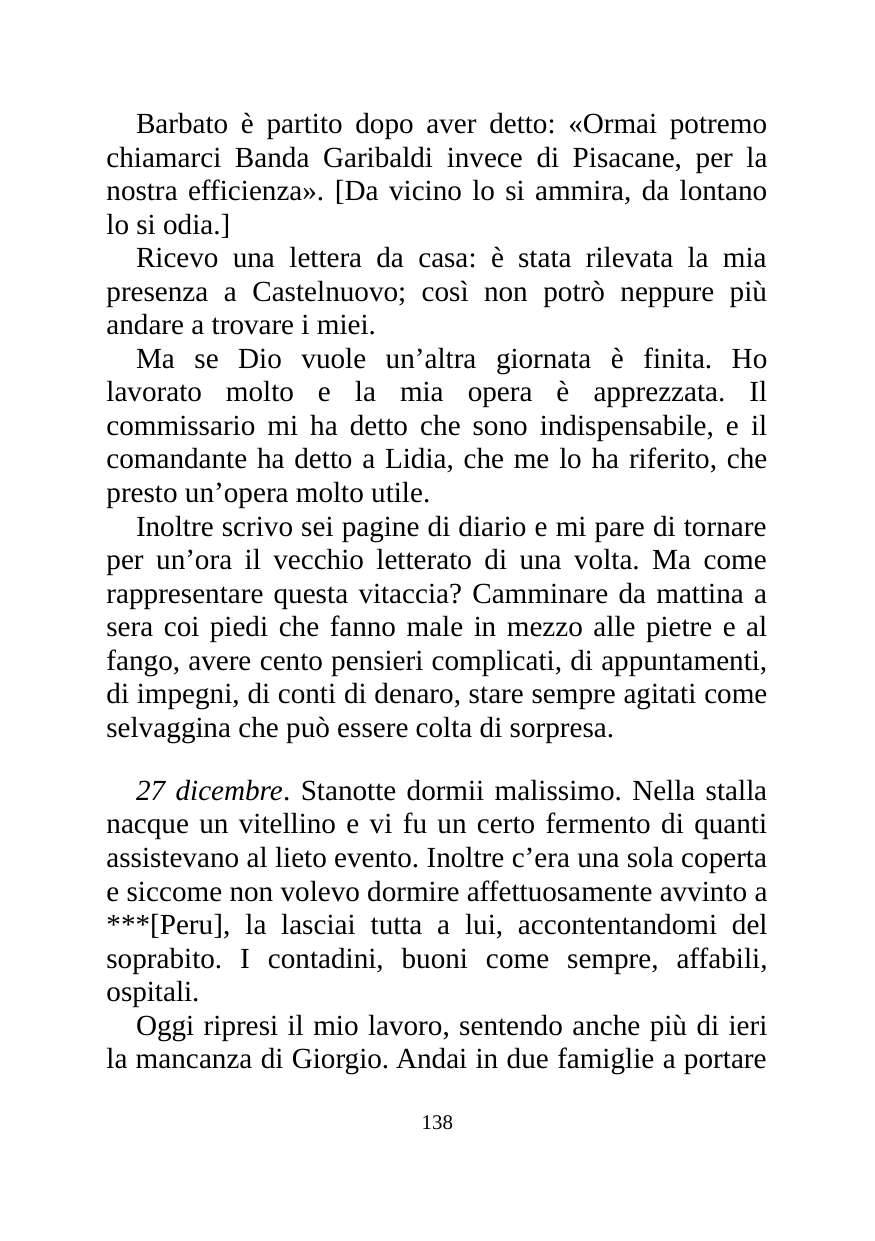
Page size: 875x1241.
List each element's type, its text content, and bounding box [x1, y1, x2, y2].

text Ricevo una lettera da casa: è stata rilevata la mia presenza a Castelnuovo; così non potrò neppure più andare a trovare i miei. [106, 240, 768, 341]
text 27 dicembre. Stanotte dormii malissimo. Nella stalla nacque un vitellino e vi fu un certo fermento di quanti assistevano al lieto evento. Inoltre c’era una sola coperta e siccome non volevo dormire affettuosamente avvinto a ***[Peru], la lasciai tutta a lui, accontentandomi del soprabito. I contadini, buoni come sempre, affabili, ospitali. [106, 773, 768, 1008]
text Oggi ripresi il mio lavoro, sentendo anche più di ieri la mancanza di Giorgio. Andai in due famiglie a portare [106, 1008, 768, 1075]
text Barbato è partito dopo aver detto: «Ormai potremo chiamarci Banda Garibaldi invece di Pisacane, per la nostra efficienza». [Da vicino lo si ammira, da lontano lo si odia.] [106, 106, 768, 240]
text Inoltre scrivo sei pagine di diario e mi pare di tornare per un’ora il vecchio letterato di una volta. Ma come rappresentare questa vitaccia? Camminare da mattina a sera coi piedi che fanno male in mezzo alle pietre e al fango, avere cento pensieri complicati, di appuntamenti, di impegni, di conti di denaro, stare sempre agitati come selvaggina che può essere colta di sorpresa. [106, 509, 768, 743]
text Ma se Dio vuole un’altra giornata è finita. Ho lavorato molto e la mia opera è apprezzata. Il commissario mi ha detto che sono indispensabile, e il comandante ha detto a Lidia, che me lo ha riferito, che presto un’opera molto utile. [106, 341, 768, 509]
